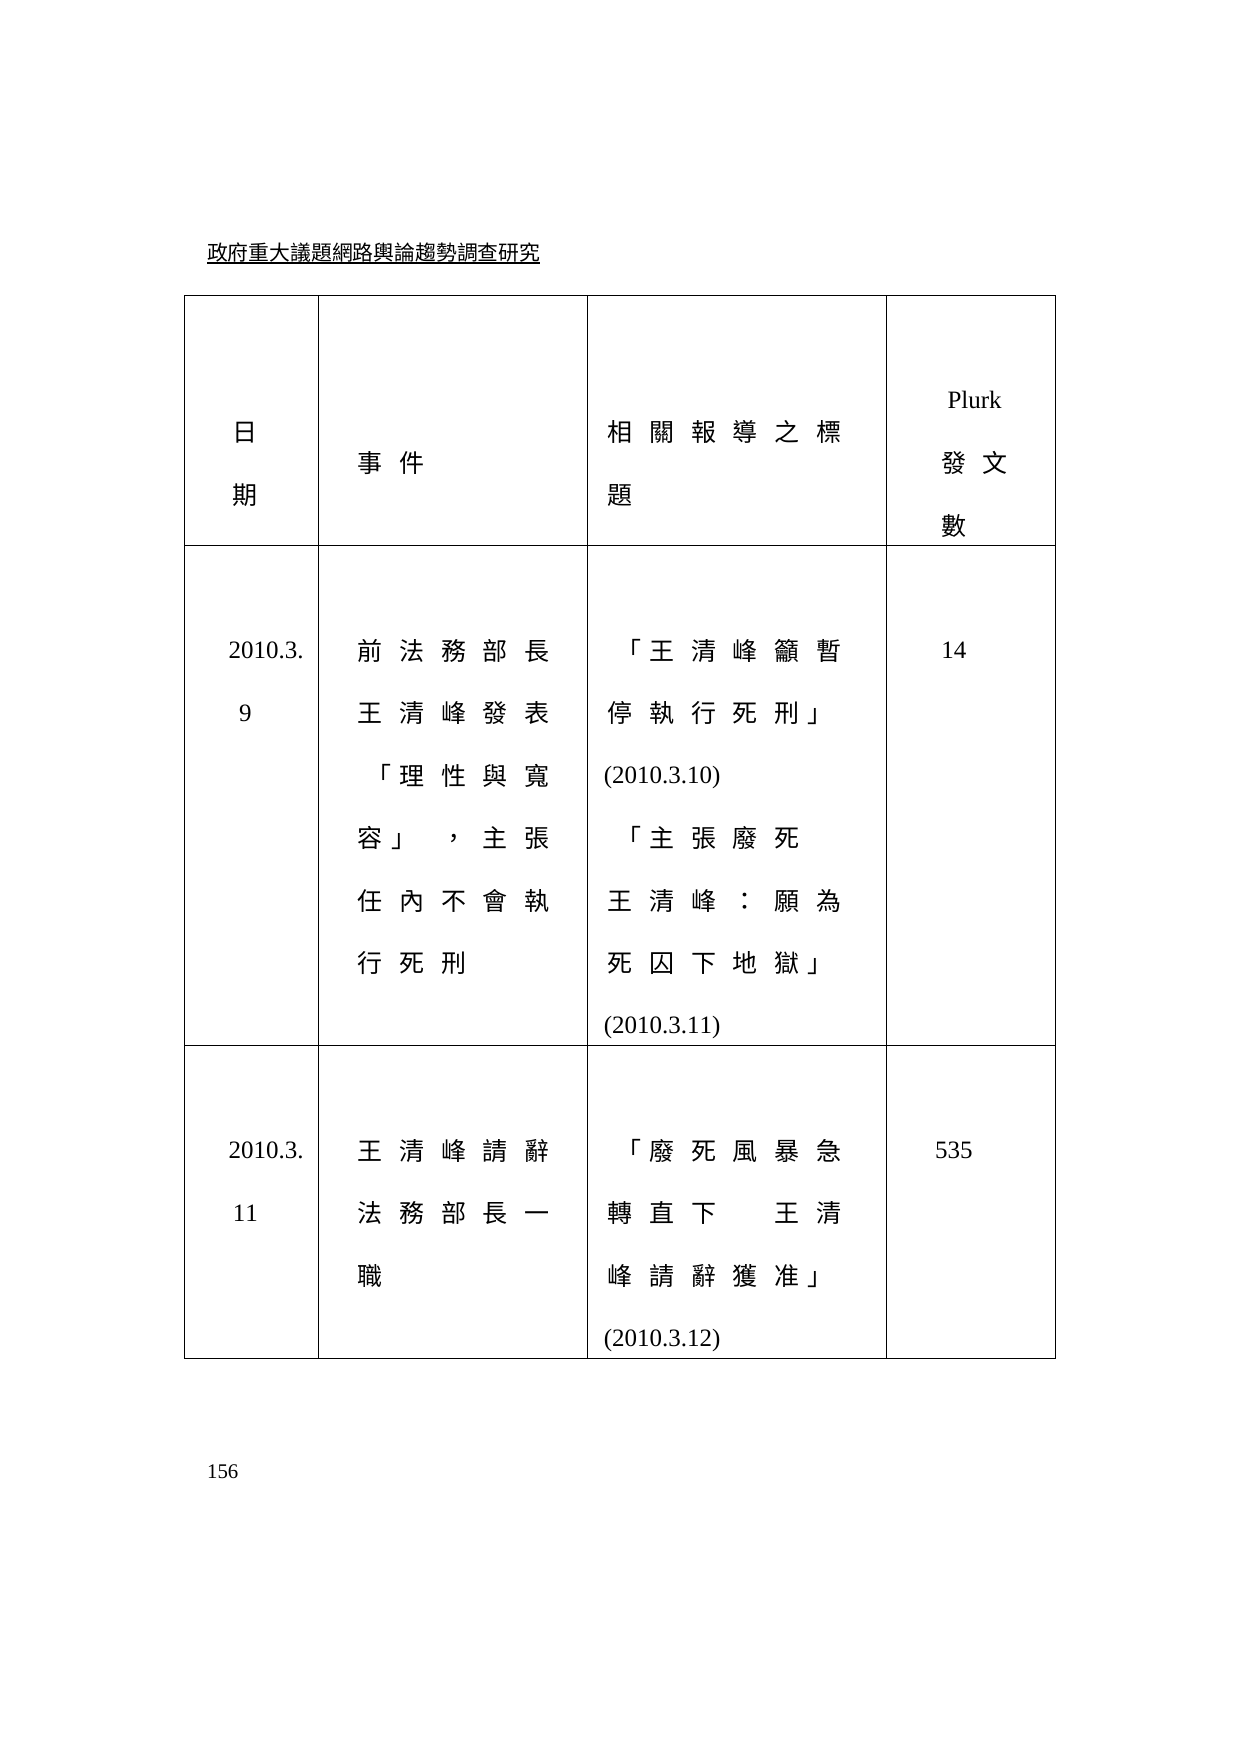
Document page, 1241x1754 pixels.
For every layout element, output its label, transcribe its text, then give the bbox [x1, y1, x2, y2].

table_header 事件 [319, 296, 587, 545]
table_cell 王清峰請辭法務部長一職 [319, 1046, 587, 1358]
table_cell 前法務部長王清峰發表「理性與寬容」，主張任內不會執行死刑 [319, 546, 587, 1045]
table_cell 535 [887, 1046, 1055, 1358]
table_cell 2010.3.9 [185, 546, 318, 1045]
table_header Plurk發文數 [887, 296, 1055, 545]
table_header 相關報導之標題 [588, 296, 886, 545]
table_cell 14 [887, 546, 1055, 1045]
table_cell 「王清峰籲暫停執行死刑」(2010.3.10) 「主張廢死 王清峰：願為死囚下地獄」(2010.3.11) [588, 546, 886, 1045]
table_cell 「廢死風暴急轉直下 王清峰請辭獲准」(2010.3.12) [588, 1046, 886, 1358]
table_header 日期 [185, 296, 318, 545]
table_cell 2010.3.11 [185, 1046, 318, 1358]
